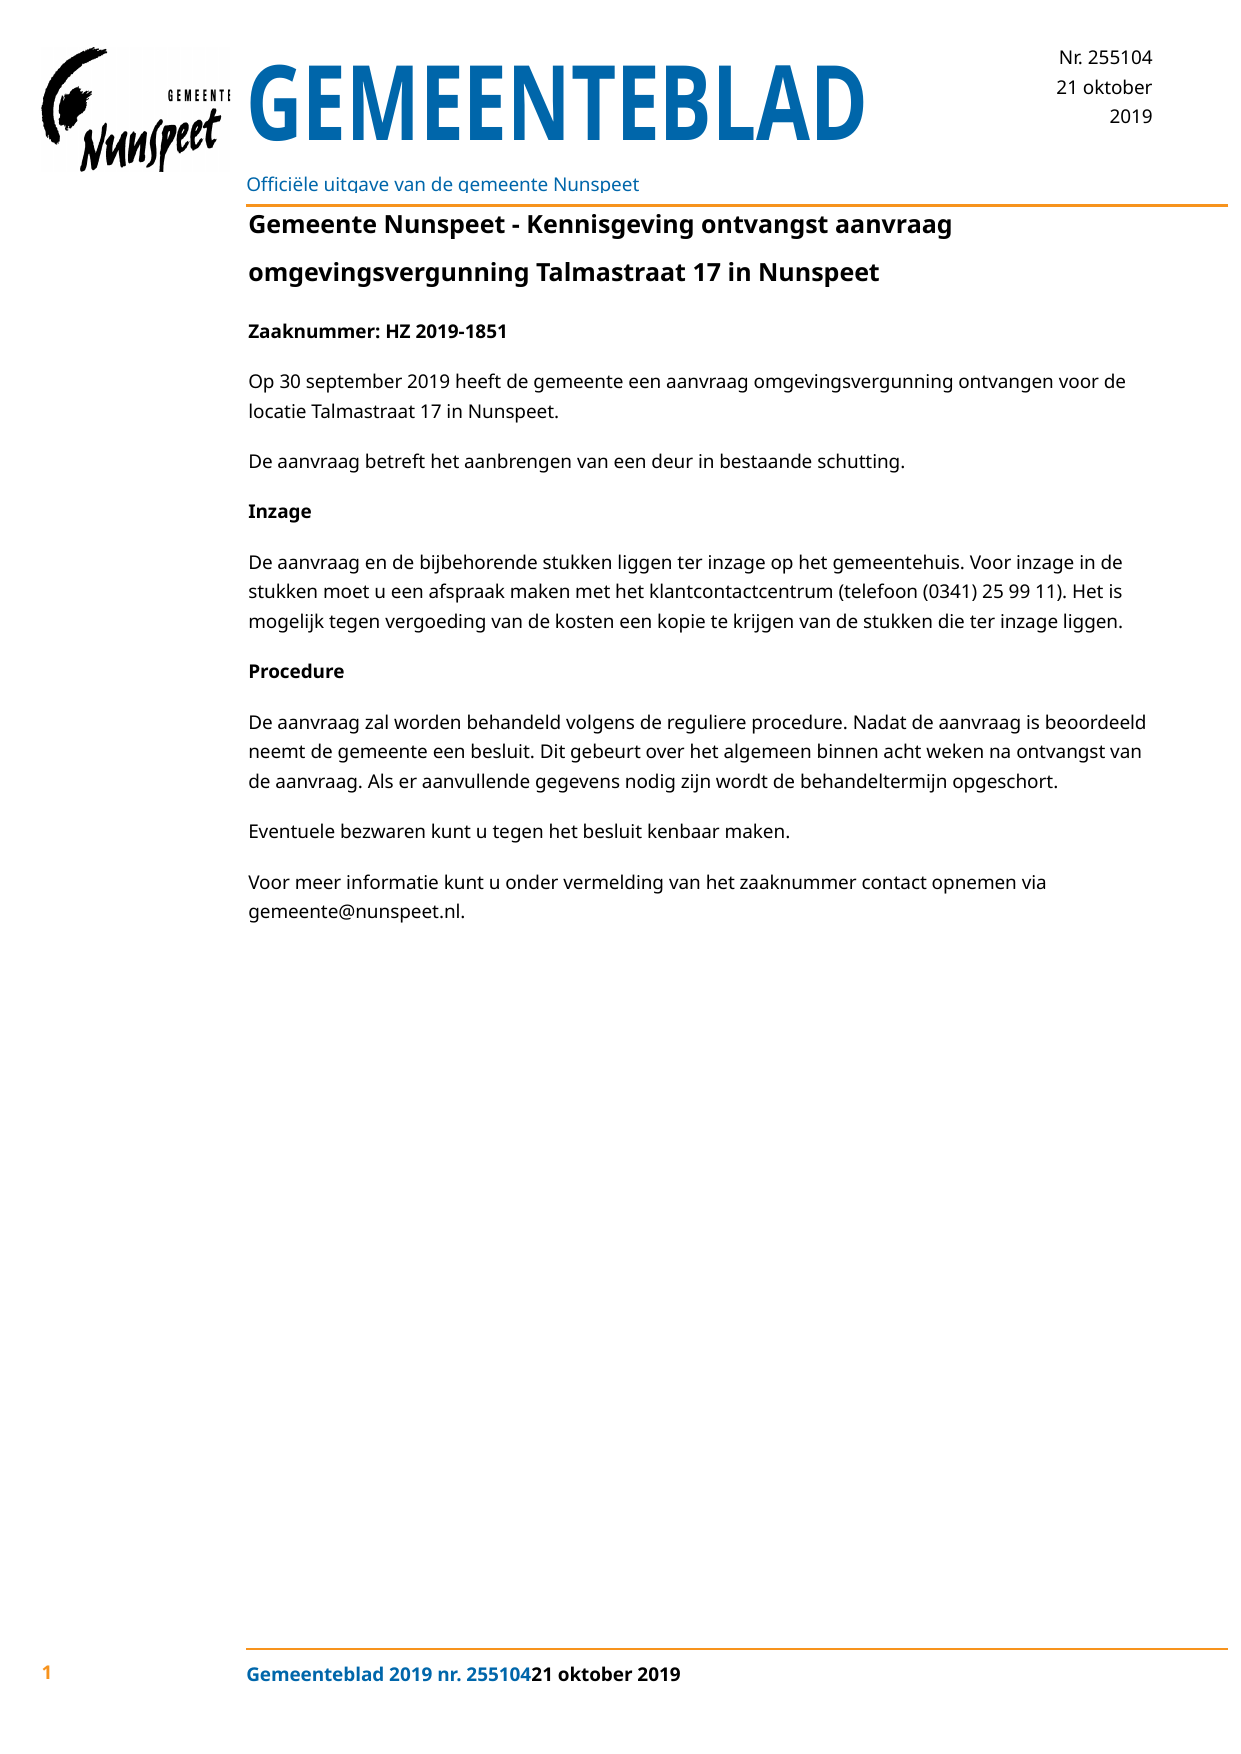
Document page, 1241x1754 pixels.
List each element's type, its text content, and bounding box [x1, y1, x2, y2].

text De aanvraag zal worden behandeld volgens de reguliere procedure. Nadat de aanvraag is beoordeeld neemt de gemeente een besluit. Dit gebeurt over het algemeen binnen acht weken na ontvangst van de aanvraag. Als er aanvullende gegevens nodig zijn wordt de behandeltermijn opgeschort. [248, 709, 1152, 794]
text De aanvraag betreft het aanbrengen van een deur in bestaande schutting. [248, 448, 1152, 474]
text Zaaknummer: HZ 2019-1851 [248, 318, 1152, 344]
text Op 30 september 2019 heeft de gemeente een aanvraag omgevingsvergunning ontvangen voor de locatie Talmastraat 17 in Nunspeet. [248, 368, 1152, 424]
text Procedure [248, 659, 1152, 684]
text Inzage [248, 499, 1152, 524]
text Eventuele bezwaren kunt u tegen het besluit kenbaar maken. [248, 819, 1152, 844]
text Gemeente Nunspeet - Kennisgeving ontvangst aanvraag omgevingsvergunning Talmastraat 17 in Nunspeet [248, 207, 1152, 288]
text Voor meer informatie kunt u onder vermelding van het zaaknummer contact opnemen via gemeente@nunspeet.nl. [248, 869, 1152, 924]
text De aanvraag en de bijbehorende stukken liggen ter inzage op het gemeentehuis. Voor inzage in de stukken moet u een afspraak maken met het klantcontactcentrum (telefoon (0341) 25 99 11). Het is mogelijk tegen vergoeding van de kosten een kopie te krijgen van de stukken die ter inzage liggen. [248, 549, 1152, 634]
picture [41, 47, 231, 172]
